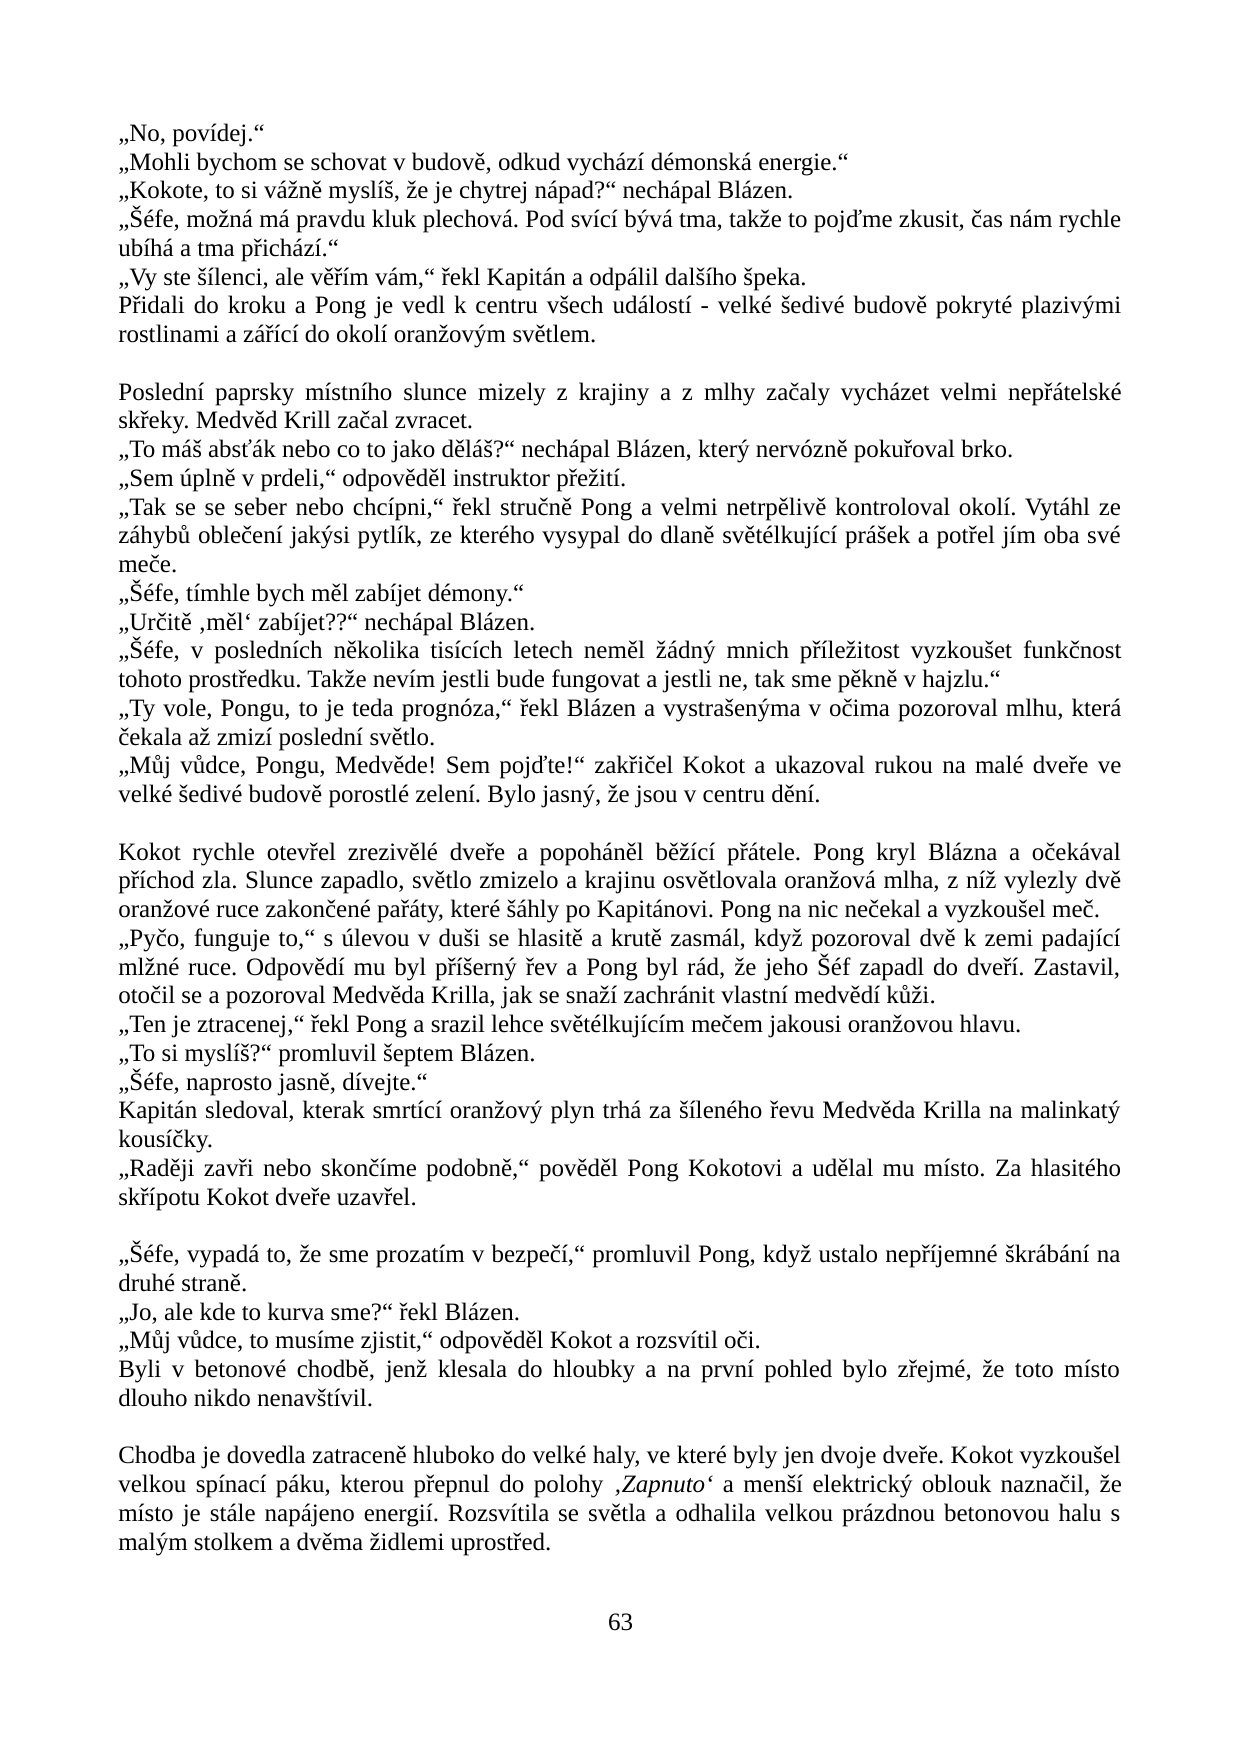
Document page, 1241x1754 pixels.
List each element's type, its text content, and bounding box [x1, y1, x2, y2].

text „Sem úplně v prdeli,“ odpověděl instruktor přežití. [118, 463, 1122, 492]
text „Šéfe, naprosto jasně, dívejte.“ [118, 1067, 1122, 1096]
text „Ten je ztracenej,“ řekl Pong a srazil lehce světélkujícím mečem jakousi oranžovou hlavu. [118, 1009, 1122, 1038]
text „Jo, ale kde to kurva sme?“ řekl Blázen. [118, 1297, 1122, 1326]
text „To si myslíš?“ promluvil šeptem Blázen. [118, 1038, 1122, 1067]
text Chodba je dovedla zatraceně hluboko do velké haly, ve které byly jen dvoje dveře. Kokot vyzkoušel velkou spínací páku, kterou přepnul do polohy ‚Zapnuto‘ a menší elektrický oblouk naznačil, že místo je stále napájeno energií. Rozsvítila se světla a odhalila velkou prázdnou betonovou halu s malým stolkem a dvěma židlemi uprostřed. [118, 1441, 1122, 1556]
text „Vy ste šílenci, ale věřím vám,“ řekl Kapitán a odpálil dalšího špeka. [118, 262, 1122, 291]
text „No, povídej.“ [118, 118, 1122, 147]
text „Kokote, to si vážně myslíš, že je chytrej nápad?“ nechápal Blázen. [118, 176, 1122, 204]
text Byli v betonové chodbě, jenž klesala do hloubky a na první pohled bylo zřejmé, že toto místo dlouho nikdo nenavštívil. [118, 1354, 1122, 1412]
text „Šéfe, v posledních několika tisících letech neměl žádný mnich příležitost vyzkoušet funkčnost tohoto prostředku. Takže nevím jestli bude fungovat a jestli ne, tak sme pěkně v hajzlu.“ [118, 636, 1122, 693]
text Kokot rychle otevřel zrezivělé dveře a popoháněl běžící přátele. Pong kryl Blázna a očekával příchod zla. Slunce zapadlo, světlo zmizelo a krajinu osvětlovala oranžová mlha, z níž vylezly dvě oranžové ruce zakončené pařáty, které šáhly po Kapitánovi. Pong na nic nečekal a vyzkoušel meč. [118, 837, 1122, 923]
text „Určitě ‚měl‘ zabíjet??“ nechápal Blázen. [118, 607, 1122, 636]
text „Ty vole, Pongu, to je teda prognóza,“ řekl Blázen a vystrašenýma v očima pozoroval mlhu, která čekala až zmizí poslední světlo. [118, 693, 1122, 751]
text „Můj vůdce, to musíme zjistit,“ odpověděl Kokot a rozsvítil oči. [118, 1326, 1122, 1354]
text „Mohli bychom se schovat v budově, odkud vychází démonská energie.“ [118, 147, 1122, 176]
text Poslední paprsky místního slunce mizely z krajiny a z mlhy začaly vycházet velmi nepřátelské skřeky. Medvěd Krill začal zvracet. [118, 377, 1122, 434]
text Kapitán sledoval, kterak smrtící oranžový plyn trhá za šíleného řevu Medvěda Krilla na malinkatý kousíčky. [118, 1096, 1122, 1153]
text „Pyčo, funguje to,“ s úlevou v duši se hlasitě a krutě zasmál, když pozoroval dvě k zemi padající mlžné ruce. Odpovědí mu byl příšerný řev a Pong byl rád, že jeho Šéf zapadl do dveří. Zastavil, otočil se a pozoroval Medvěda Krilla, jak se snaží zachránit vlastní medvědí kůži. [118, 923, 1122, 1009]
text „Raději zavři nebo skončíme podobně,“ pověděl Pong Kokotovi a udělal mu místo. Za hlasitého skřípotu Kokot dveře uzavřel. [118, 1153, 1122, 1211]
text „Můj vůdce, Pongu, Medvěde! Sem pojďte!“ zakřičel Kokot a ukazoval rukou na malé dveře ve velké šedivé budově porostlé zelení. Bylo jasný, že jsou v centru dění. [118, 751, 1122, 808]
text „Šéfe, tímhle bych měl zabíjet démony.“ [118, 578, 1122, 607]
text „Šéfe, možná má pravdu kluk plechová. Pod svící bývá tma, takže to pojďme zkusit, čas nám rychle ubíhá a tma přichází.“ [118, 204, 1122, 262]
text „To máš absťák nebo co to jako děláš?“ nechápal Blázen, který nervózně pokuřoval brko. [118, 434, 1122, 463]
text „Šéfe, vypadá to, že sme prozatím v bezpečí,“ promluvil Pong, když ustalo nepříjemné škrábání na druhé straně. [118, 1239, 1122, 1297]
text Přidali do kroku a Pong je vedl k centru všech událostí - velké šedivé budově pokryté plazivými rostlinami a zářící do okolí oranžovým světlem. [118, 291, 1122, 348]
text „Tak se se seber nebo chcípni,“ řekl stručně Pong a velmi netrpělivě kontroloval okolí. Vytáhl ze záhybů oblečení jakýsi pytlík, ze kterého vysypal do dlaně světélkující prášek a potřel jím oba své meče. [118, 492, 1122, 578]
